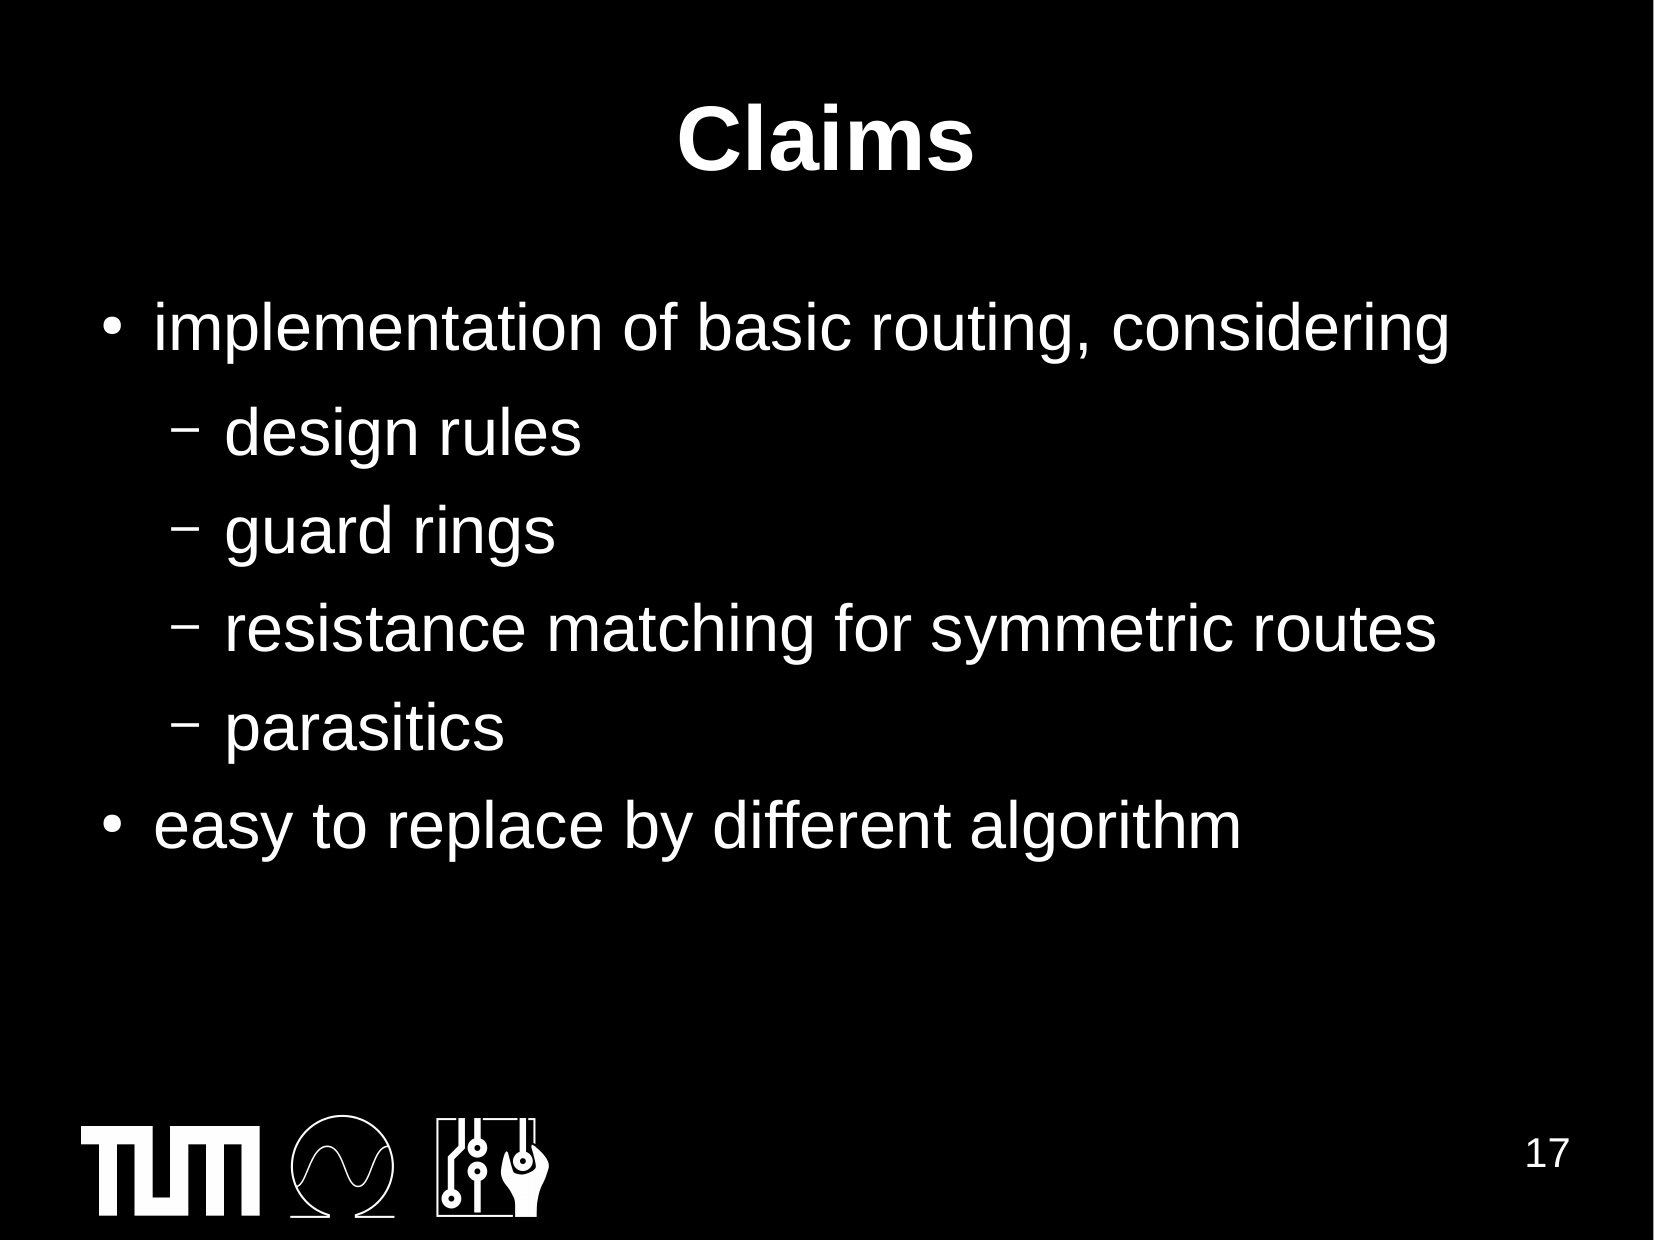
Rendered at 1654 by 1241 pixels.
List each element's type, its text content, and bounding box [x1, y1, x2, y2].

title Claims [82, 35, 1571, 243]
list implementation of basic routing, considering design rules guard rings resistance matching for symmetric routes parasitics easy to replace by different algorithm [82, 290, 1571, 1109]
picture [283, 1109, 402, 1227]
picture [425, 1109, 554, 1227]
picture [63, 1108, 272, 1227]
